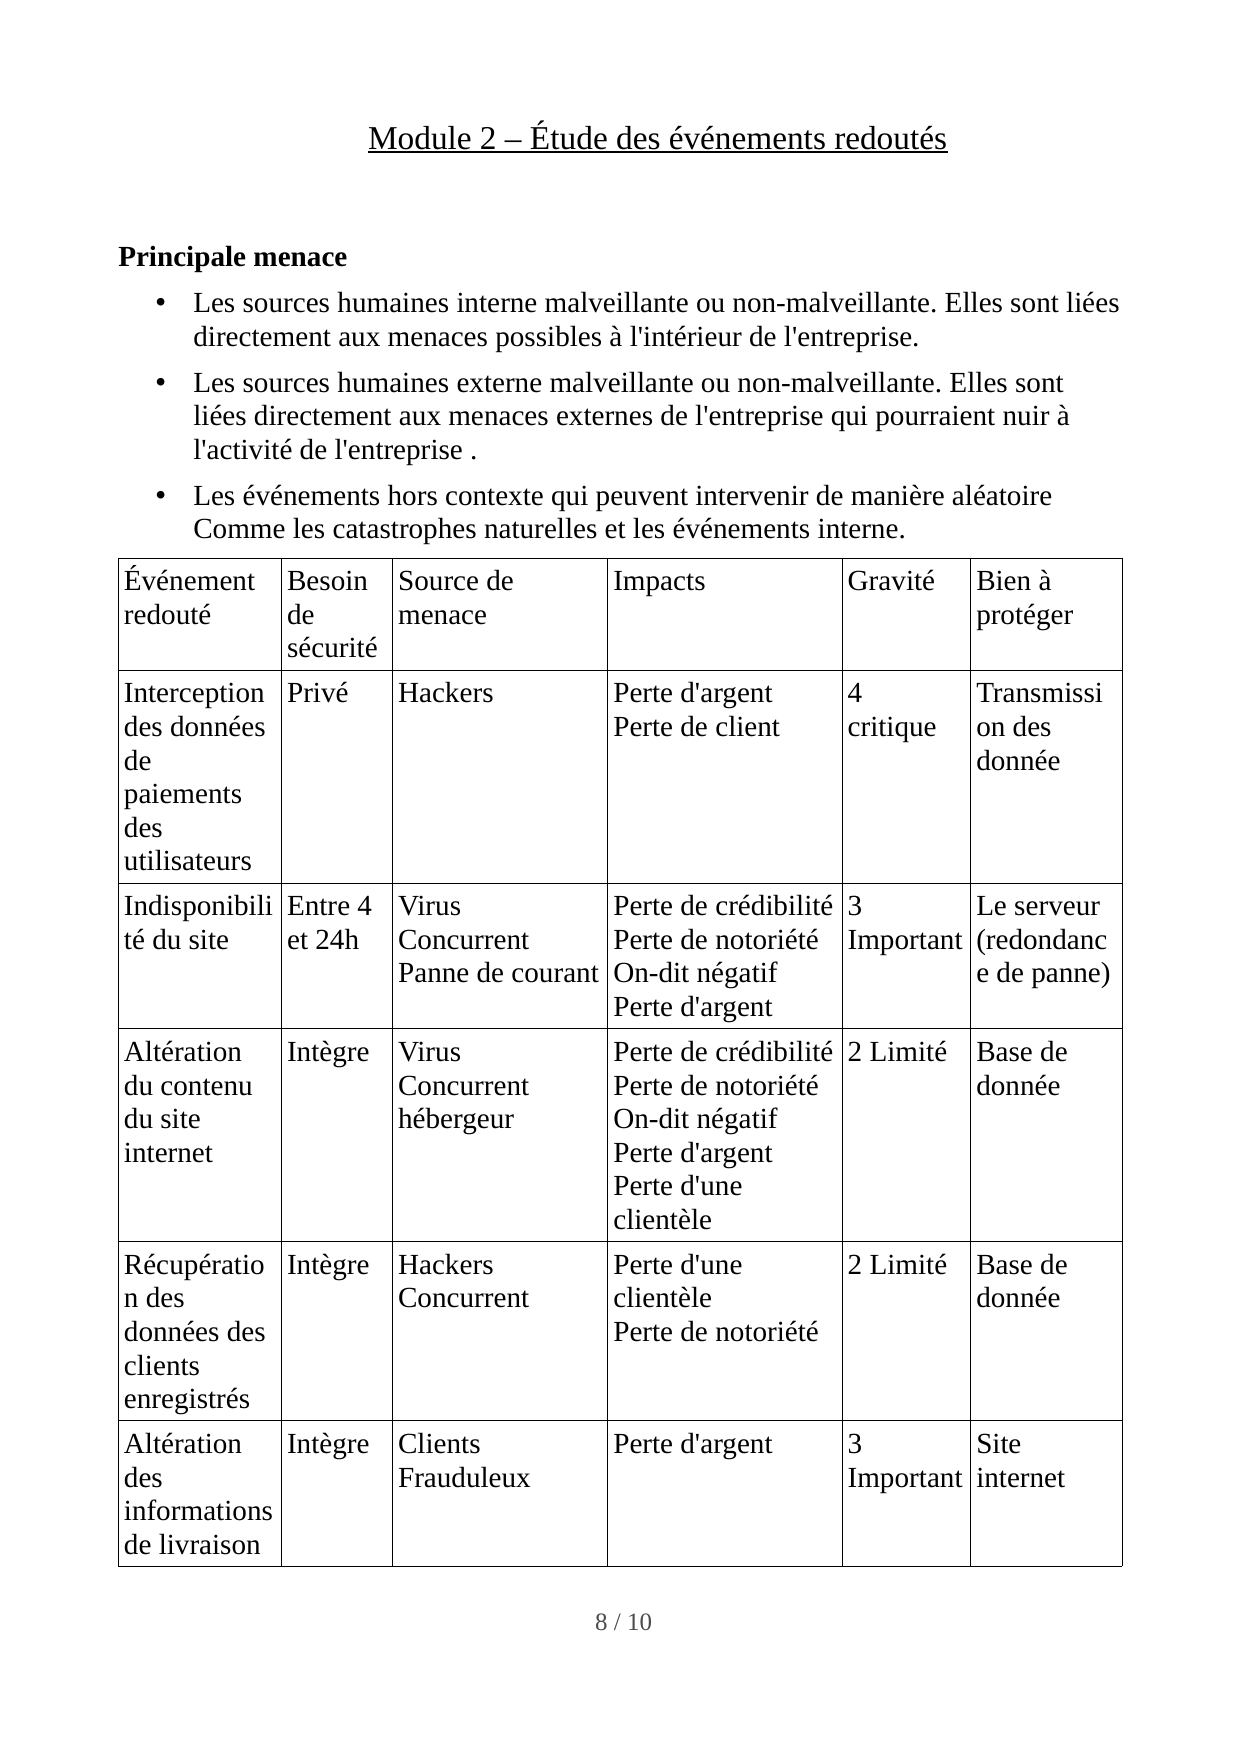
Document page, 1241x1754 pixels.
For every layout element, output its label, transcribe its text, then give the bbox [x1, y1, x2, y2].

list Module 2 – Étude des événements redoutés [156, 118, 1122, 156]
table_cell Intègre [282, 1029, 392, 1241]
table_cell Transmission des donnée [971, 671, 1122, 883]
table_cell Virus Concurrent hébergeur [393, 1029, 607, 1241]
table_cell Base de donnée [971, 1029, 1122, 1241]
table_header Bien à protéger [971, 559, 1122, 670]
list Les sources humaines interne malveillante ou non-malveillante. Elles sont liées directement aux menaces possibles à l'intérieur de l'entreprise. [156, 285, 1122, 352]
table_cell Indisponibilité du site [119, 884, 281, 1028]
table_cell Récupération des données des clients enregistrés [119, 1242, 281, 1420]
table_cell Clients Frauduleux [393, 1421, 607, 1566]
table_cell 4 critique [843, 671, 970, 883]
table_header Événement redouté [119, 559, 281, 670]
table_cell Site internet [971, 1421, 1122, 1566]
table_cell Hackers [393, 671, 607, 883]
table_cell Altération des informations de livraison [119, 1421, 281, 1566]
table_cell 3 Important [843, 1421, 970, 1566]
table_cell Virus Concurrent Panne de courant [393, 884, 607, 1028]
list Les événements hors contexte qui peuvent intervenir de manière aléatoire Comme les catastrophes naturelles et les événements interne. [156, 478, 1122, 545]
table_header Impacts [608, 559, 842, 670]
table_cell Intègre [282, 1421, 392, 1566]
table_header Source de menace [393, 559, 607, 670]
table_cell Perte d'une clientèle Perte de notoriété [608, 1242, 842, 1420]
table_cell 2 Limité [843, 1242, 970, 1420]
table_cell Perte de crédibilité Perte de notoriété On-dit négatif Perte d'argent [608, 884, 842, 1028]
table_cell Entre 4 et 24h [282, 884, 392, 1028]
table_cell Perte d'argent [608, 1421, 842, 1566]
table_cell Perte d'argent Perte de client [608, 671, 842, 883]
subtitle Principale menace [118, 239, 1122, 272]
table_cell Hackers Concurrent [393, 1242, 607, 1420]
table_cell Interception des données de paiements des utilisateurs [119, 671, 281, 883]
table_cell 3 Important [843, 884, 970, 1028]
table_cell Altération du contenu du site internet [119, 1029, 281, 1241]
table_header Gravité [843, 559, 970, 670]
table_cell Privé [282, 671, 392, 883]
table_cell Le serveur (redondance de panne) [971, 884, 1122, 1028]
table_cell Perte de crédibilité Perte de notoriété On-dit négatif Perte d'argent Perte d'une clientèle [608, 1029, 842, 1241]
list Les sources humaines externe malveillante ou non-malveillante. Elles sont liées directement aux menaces externes de l'entreprise qui pourraient nuir à l'activité de l'entreprise . [156, 365, 1122, 465]
table_cell Intègre [282, 1242, 392, 1420]
table_cell Base de donnée [971, 1242, 1122, 1420]
table_cell 2 Limité [843, 1029, 970, 1241]
table_header Besoin de sécurité [282, 559, 392, 670]
